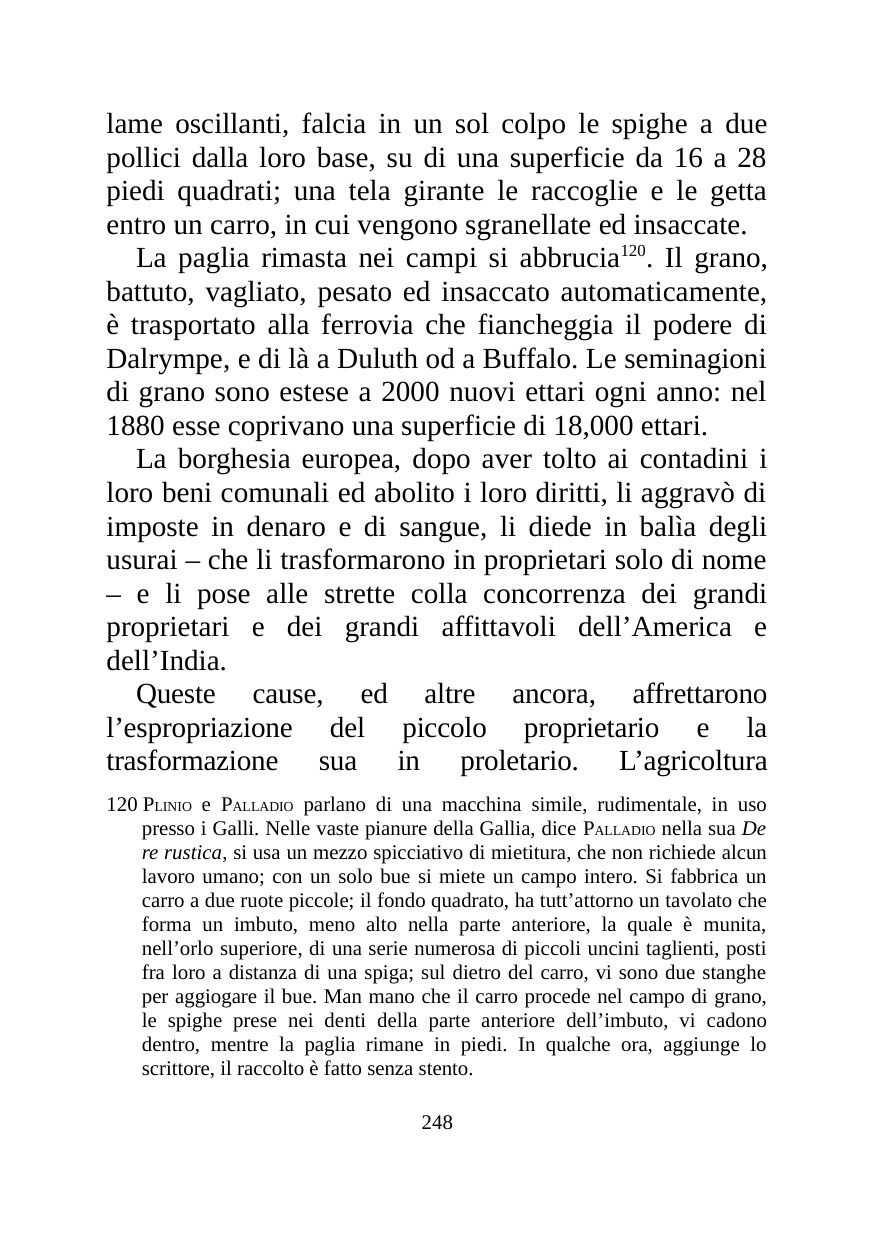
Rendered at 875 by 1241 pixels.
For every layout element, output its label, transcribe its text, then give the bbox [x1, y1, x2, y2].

text La borghesia europea, dopo aver tolto ai contadini i loro beni comunali ed abolito i loro diritti, li aggravò di imposte in denaro e di sangue, li diede in balìa degli usurai – che li trasformarono in proprietari solo di nome – e li pose alle strette colla concorrenza dei grandi proprietari e dei grandi affittavoli dell’America e dell’India. [106, 442, 768, 676]
text Plinio e Palladio parlano di una macchina simile, rudimentale, in uso presso i Galli. Nelle vaste pianure della Gallia, dice Palladio nella sua De re rustica, si usa un mezzo spicciativo di mietitura, che non richiede alcun lavoro umano; con un solo bue si miete un campo intero. Si fabbrica un carro a due ruote piccole; il fondo quadrato, ha tutt’attorno un tavolato che forma un imbuto, meno alto nella parte anteriore, la quale è munita, nell’orlo superiore, di una serie numerosa di piccoli uncini taglienti, posti fra loro a distanza di una spiga; sul dietro del carro, vi sono due stanghe per aggiogare il bue. Man mano che il carro procede nel campo di grano, le spighe prese nei denti della parte anteriore dell’imbuto, vi cadono dentro, mentre la paglia rimane in piedi. In qualche ora, aggiunge lo scrittore, il raccolto è fatto senza stento. [106, 792, 768, 1080]
text Queste cause, ed altre ancora, affrettarono l’espropriazione del piccolo proprietario e la trasformazione sua in proletario. L’agricoltura [106, 676, 768, 777]
text lame oscillanti, falcia in un sol colpo le spighe a due pollici dalla loro base, su di una superficie da 16 a 28 piedi quadrati; una tela girante le raccoglie e le getta entro un carro, in cui vengono sgranellate ed insaccate. [106, 106, 768, 240]
text La paglia rimasta nei campi si abbrucia. Il grano, battuto, vagliato, pesato ed insaccato automaticamente, è trasportato alla ferrovia che fiancheggia il podere di Dalrympe, e di là a Duluth od a Buffalo. Le seminagioni di grano sono estese a 2000 nuovi ettari ogni anno: nel 1880 esse coprivano una superficie di 18,000 ettari. [106, 240, 768, 442]
